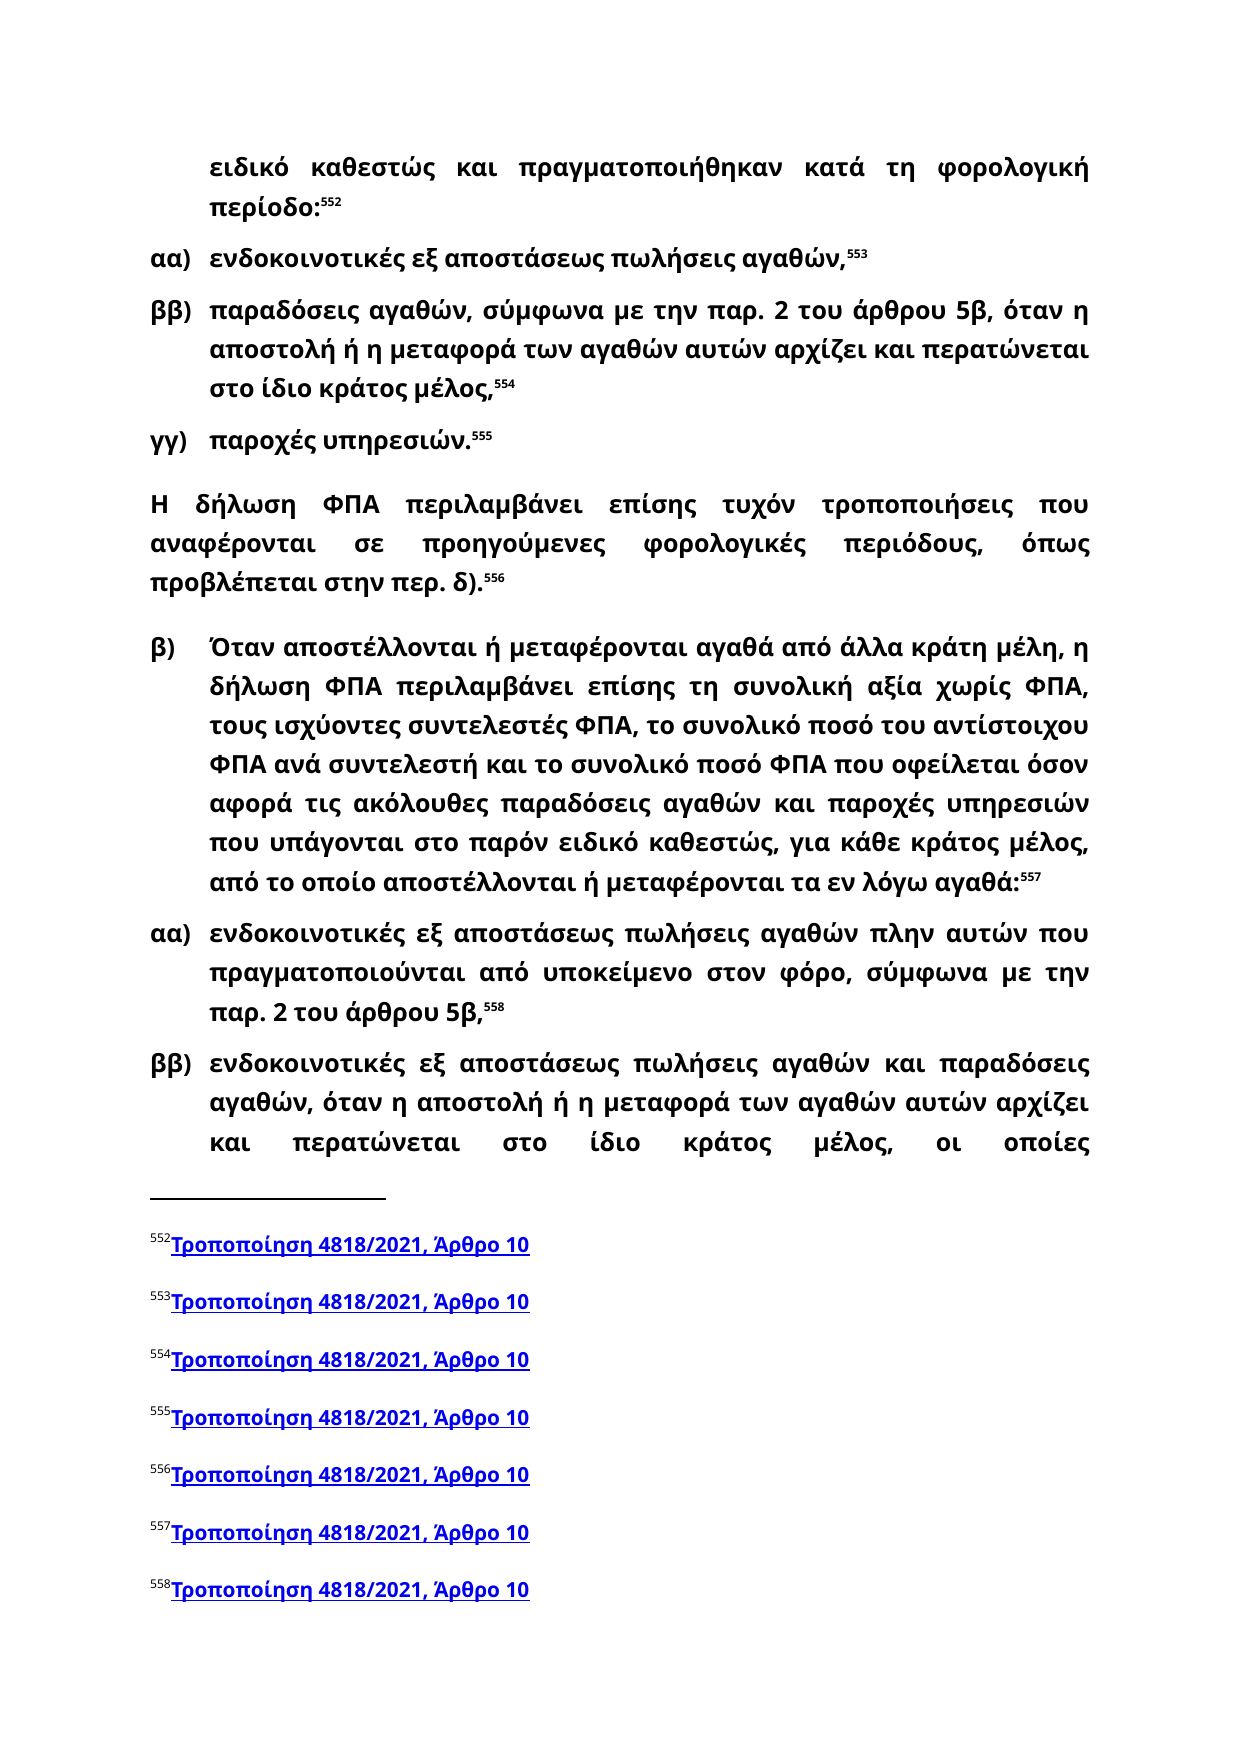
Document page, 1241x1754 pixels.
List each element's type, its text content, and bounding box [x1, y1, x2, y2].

text Τροποποίηση 4818/2021, Άρθρο 10 [150, 1287, 1090, 1316]
text Τροποποίηση 4818/2021, Άρθρο 10 [150, 1345, 1090, 1373]
text Τροποποίηση 4818/2021, Άρθρο 10 [150, 1576, 1090, 1604]
list β) Όταν αποστέλλονται ή μεταφέρονται αγαθά από άλλα κράτη μέλη, η δήλωση ΦΠΑ περιλαμβάνει επίσης τη συνολική αξία χωρίς ΦΠΑ, τους ισχύοντες συντελεστές ΦΠΑ, το συνολικό ποσό του αντίστοιχου ΦΠΑ ανά συντελεστή και το συνολικό ποσό ΦΠΑ που οφείλεται όσον αφορά τις ακόλουθες παραδόσεις αγαθών και παροχές υπηρεσιών που υπάγονται στο παρόν ειδικό καθεστώς, για κάθε κράτος μέλος, από το οποίο αποστέλλονται ή μεταφέρονται τα εν λόγω αγαθά: [150, 629, 1090, 898]
list ειδικό καθεστώς και πραγματοποιήθηκαν κατά τη φορολογική περίοδο: [150, 150, 1090, 223]
list αα) ενδοκοινοτικές εξ αποστάσεως πωλήσεις αγαθών, [150, 241, 1090, 275]
text Τροποποίηση 4818/2021, Άρθρο 10 [150, 1403, 1090, 1431]
list γγ) παροχές υπηρεσιών. [150, 422, 1090, 457]
text Η δήλωση ΦΠΑ περιλαμβάνει επίσης τυχόν τροποποιήσεις που αναφέρονται σε προηγούμενες φορολογικές περιόδους, όπως προβλέπεται στην περ. δ). [150, 487, 1090, 599]
list αα) ενδοκοινοτικές εξ αποστάσεως πωλήσεις αγαθών πλην αυτών που πραγματοποιούνται από υποκείμενο στον φόρο, σύμφωνα με την παρ. 2 του άρθρου 5β, [150, 916, 1090, 1028]
list ββ) παραδόσεις αγαθών, σύμφωνα με την παρ. 2 του άρθρου 5β, όταν η αποστολή ή η μεταφορά των αγαθών αυτών αρχίζει και περατώνεται στο ίδιο κράτος μέλος, [150, 292, 1090, 405]
text Τροποποίηση 4818/2021, Άρθρο 10 [150, 1518, 1090, 1546]
list ββ) ενδοκοινοτικές εξ αποστάσεως πωλήσεις αγαθών και παραδόσεις αγαθών, όταν η αποστολή ή η μεταφορά των αγαθών αυτών αρχίζει και περατώνεται στο ίδιο κράτος μέλος, οι οποίες [150, 1046, 1090, 1158]
text Τροποποίηση 4818/2021, Άρθρο 10 [150, 1460, 1090, 1489]
text Τροποποίηση 4818/2021, Άρθρο 10 [150, 1230, 1090, 1258]
